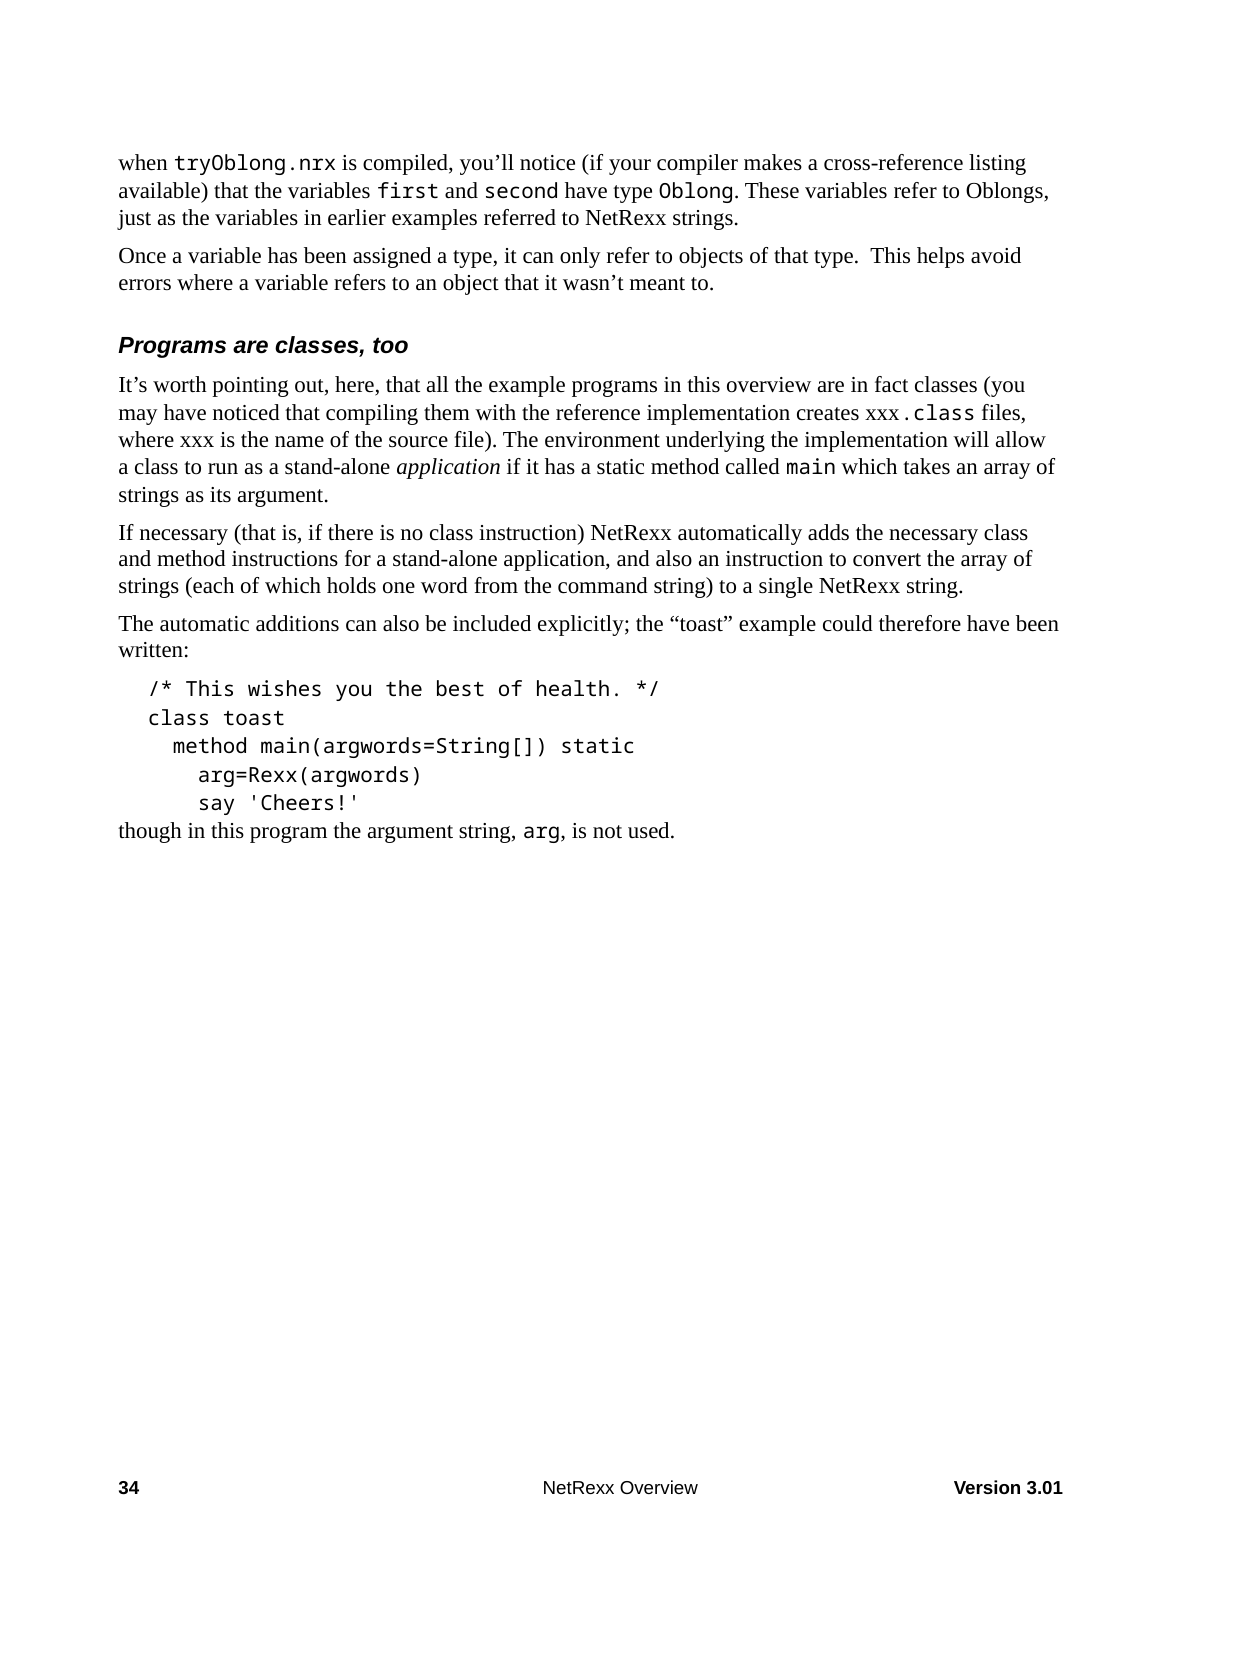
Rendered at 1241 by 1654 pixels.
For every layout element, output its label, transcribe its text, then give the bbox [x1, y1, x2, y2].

text It’s worth pointing out, here, that all the example programs in this overview are in fact classes (you may have noticed that compiling them with the reference implementation creates xxx.class files, where xxx is the name of the source file). The environment underlying the implementation will allow a class to run as a stand-alone application if it has a static method called main which takes an array of strings as its argument. [118, 371, 1063, 507]
text when tryOblong.nrx is compiled, you’ll notice (if your compiler makes a cross-reference listing available) that the variables first and second have type Oblong. These variables refer to Oblongs, just as the variables in earlier examples referred to NetRexx strings. [118, 148, 1063, 231]
text though in this program the argument string, arg, is not used. [118, 817, 1063, 845]
text /* This wishes you the best of health. */ class toast method main(argwords=String[]) static arg=Rexx(argwords) say 'Cheers!' [148, 674, 1063, 817]
text The automatic additions can also be included explicitly; the “toast” example could therefore have been written: [118, 610, 1063, 663]
subtitle Programs are classes, too [118, 332, 1063, 359]
text Once a variable has been assigned a type, it can only refer to objects of that type. This helps avoid errors where a variable refers to an object that it wasn’t meant to. [118, 243, 1063, 295]
text If necessary (that is, if there is no class instruction) NetRexx automatically adds the necessary class and method instructions for a stand-alone application, and also an instruction to convert the array of strings (each of which holds one word from the command string) to a single NetRexx string. [118, 519, 1063, 598]
